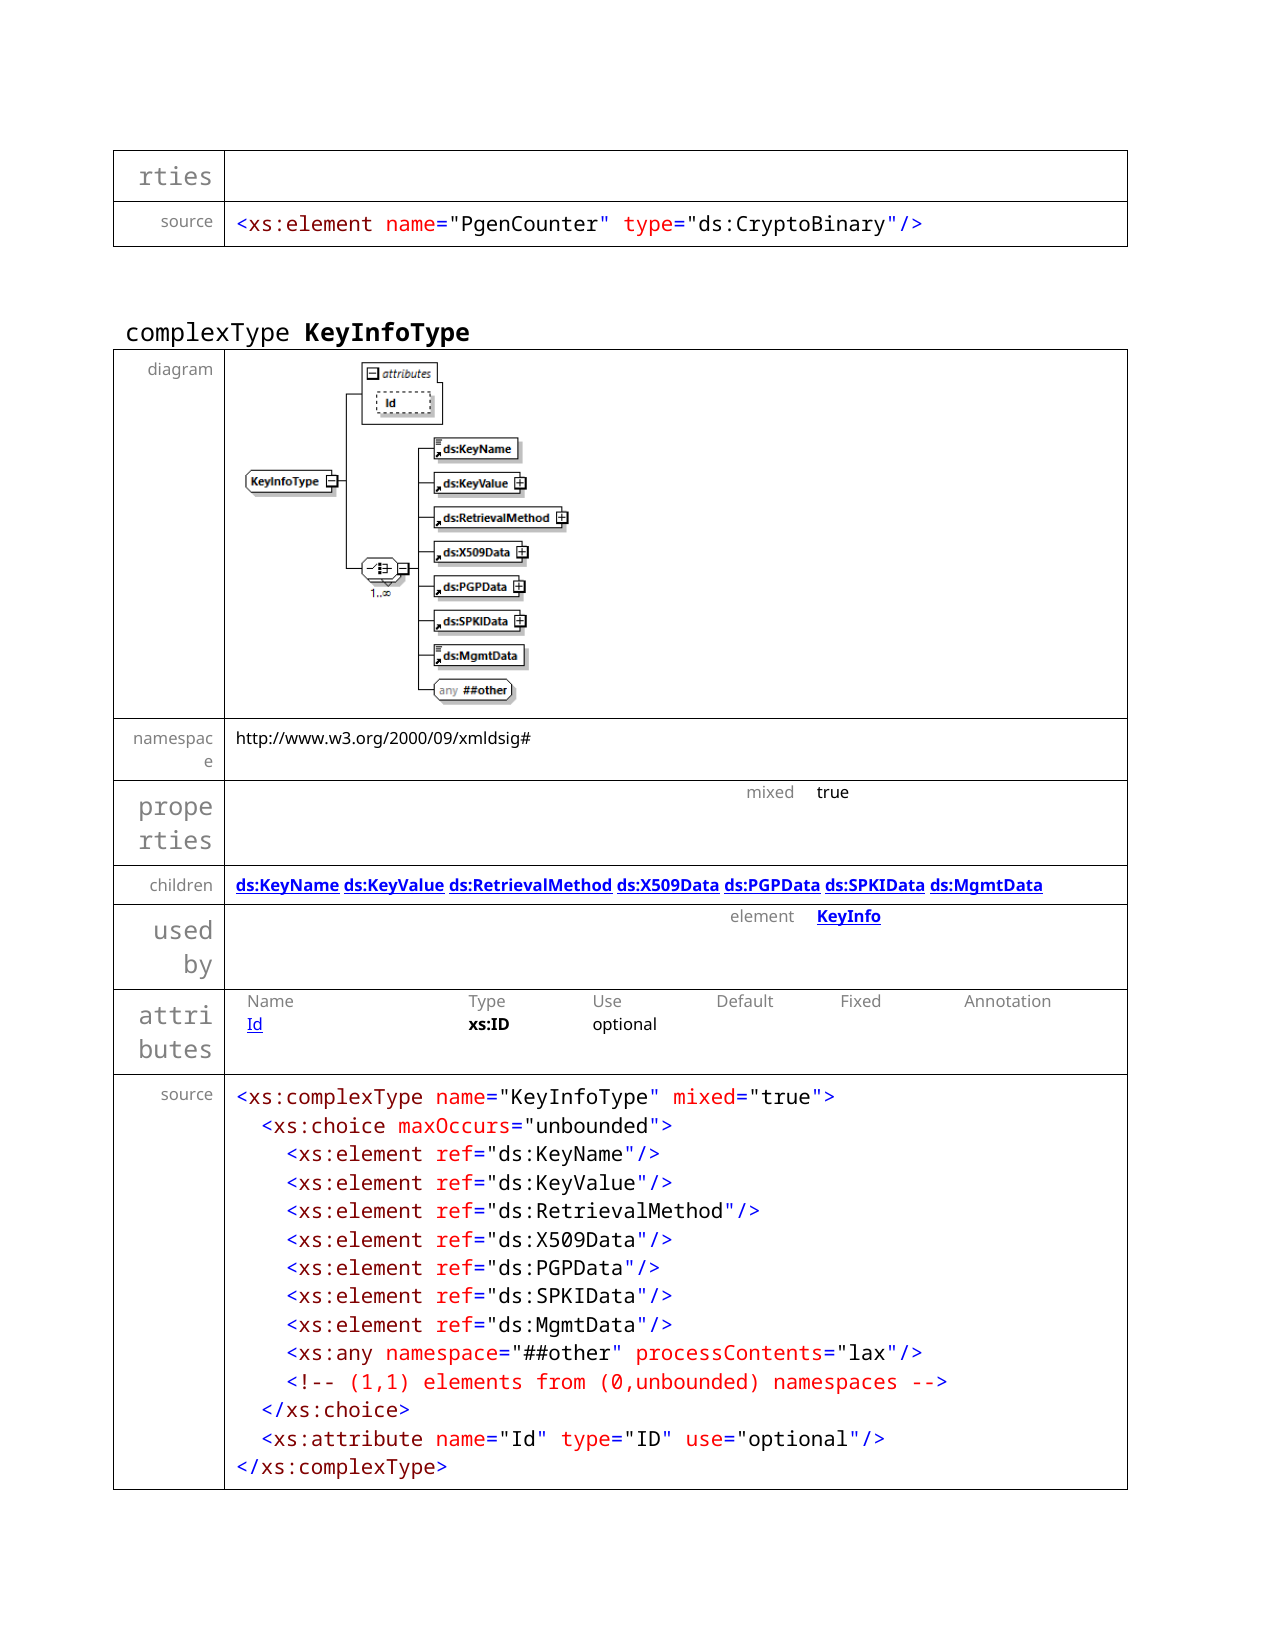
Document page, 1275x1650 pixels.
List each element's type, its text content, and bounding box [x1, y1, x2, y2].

table_cell ds:KeyName ds:KeyValue ds:RetrievalMethod ds:X509Data ds:PGPData ds:SPKIData ds:MgmtData [225, 866, 1127, 904]
table_cell [705, 1013, 829, 1035]
table_cell optional [581, 1013, 705, 1035]
table_cell [225, 990, 1127, 1074]
table_cell <xs:element name="PgenCounter" type="ds:CryptoBinary"/> [225, 202, 1127, 246]
table_header Default [705, 990, 829, 1013]
table_cell [225, 151, 1127, 201]
table_header Use [581, 990, 705, 1013]
table_header KeyInfo [805, 905, 1127, 928]
table_cell attributes [114, 990, 224, 1074]
table_header true [805, 781, 1127, 804]
table_cell namespace [114, 719, 224, 780]
table_cell [953, 1013, 1108, 1035]
table_header mixed [236, 781, 805, 804]
table_cell [225, 781, 1127, 865]
table_cell xs:ID [457, 1013, 581, 1035]
table_cell used by [114, 905, 224, 989]
table_cell Id [236, 1013, 457, 1035]
table_header Name [236, 990, 457, 1013]
table_header [225, 350, 1127, 718]
table_cell source [114, 202, 224, 246]
table_cell [225, 905, 1127, 989]
table_cell [829, 1013, 953, 1035]
text complexType KeyInfoType [125, 315, 1150, 349]
table_header Type [457, 990, 581, 1013]
table_cell source [114, 1075, 224, 1488]
table_cell properties [114, 781, 224, 865]
table_header element [236, 905, 805, 928]
table_header diagram [114, 350, 224, 718]
table_cell rties [114, 151, 224, 201]
table_cell children [114, 866, 224, 904]
picture [235, 358, 577, 710]
table_cell <xs:complexType name="KeyInfoType" mixed="true"> <xs:choice maxOccurs="unbounded"> <xs:element ref="ds:KeyName"/> <xs:element ref="ds:KeyValue"/> <xs:element ref="ds:RetrievalMethod"/> <xs:element ref="ds:X509Data"/> <xs:element ref="ds:PGPData"/> <xs:element ref="ds:SPKIData"/> <xs:element ref="ds:MgmtData"/> <xs:any namespace="##other" processContents="lax"/> <!-- (1,1) elements from (0,unbounded) namespaces --> </xs:choice> <xs:attribute name="Id" type="ID" use="optional"/> </xs:complexType> [225, 1075, 1127, 1488]
table_header Annotation [953, 990, 1108, 1013]
table_cell http://www.w3.org/2000/09/xmldsig# [225, 719, 1127, 780]
table_header Fixed [829, 990, 953, 1013]
